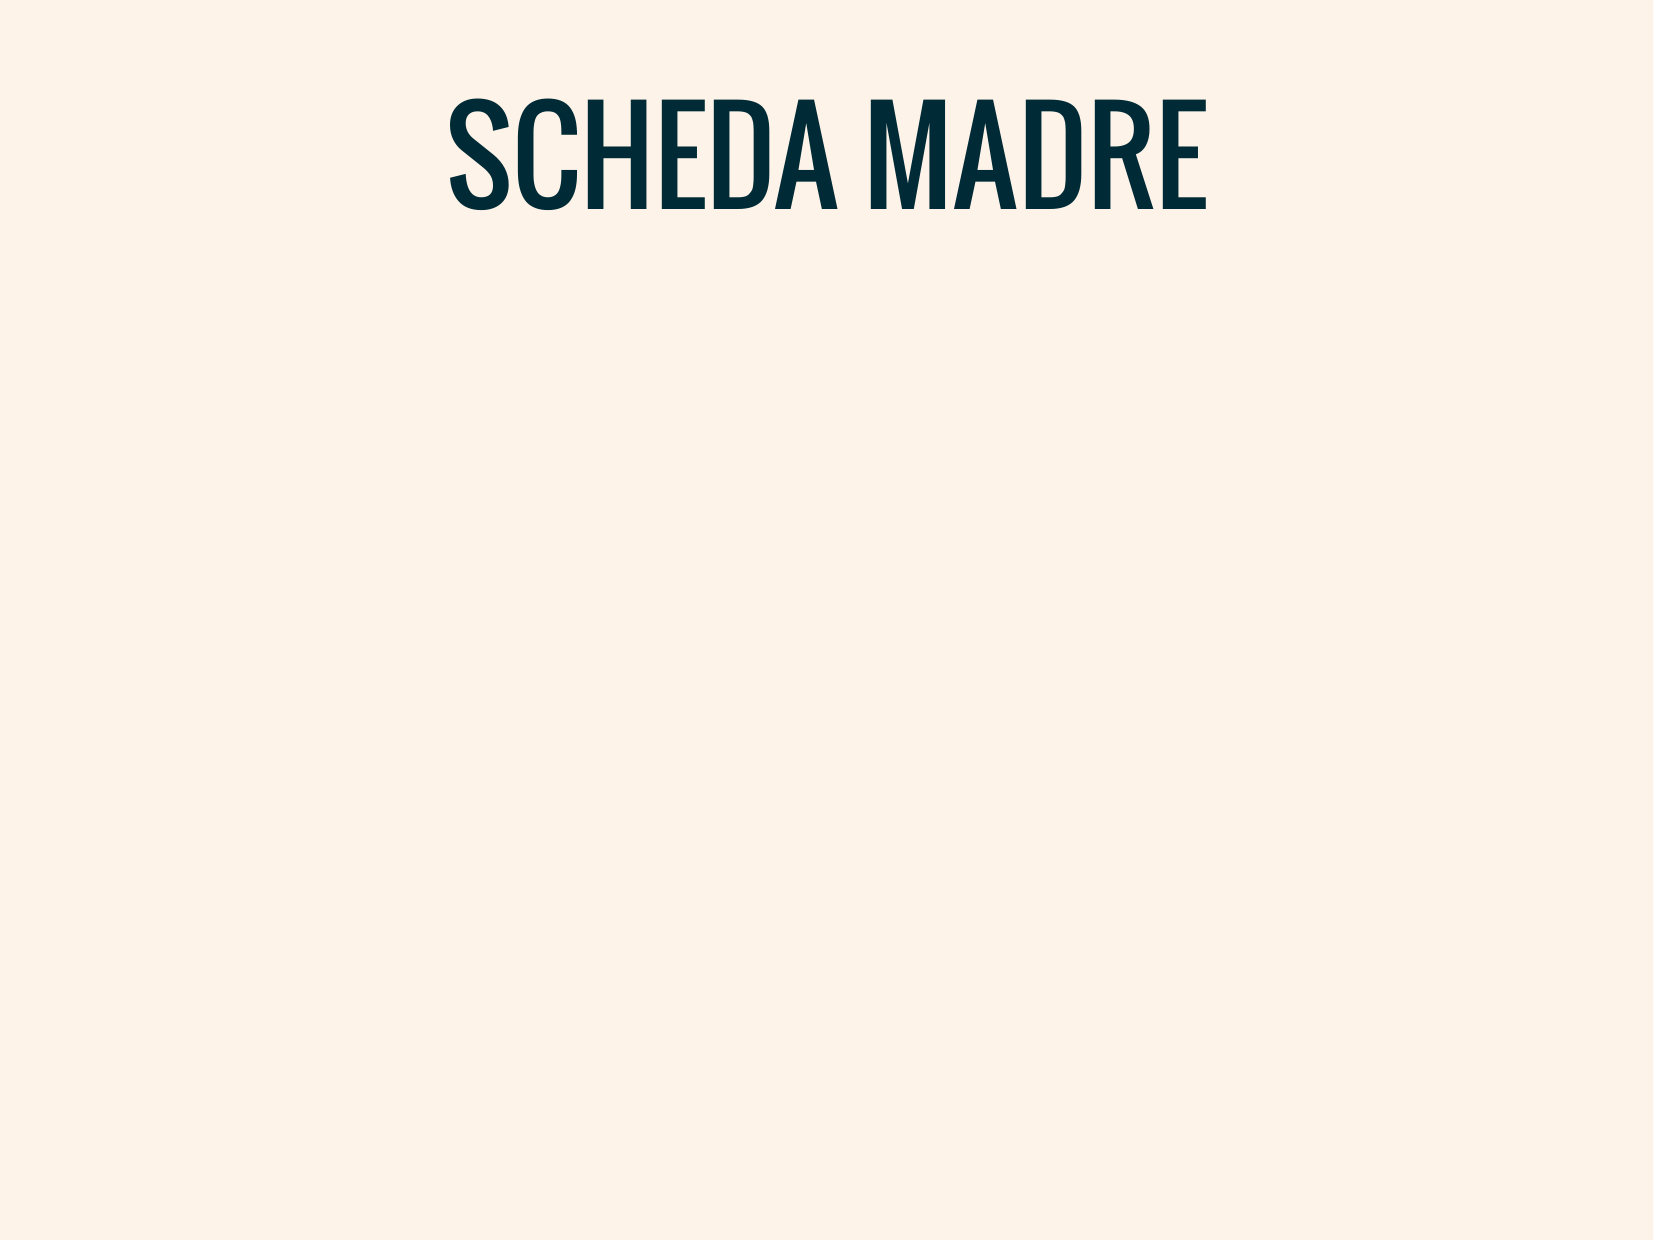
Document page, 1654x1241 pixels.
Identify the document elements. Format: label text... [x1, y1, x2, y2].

title Scheda madre [82, 49, 1571, 257]
